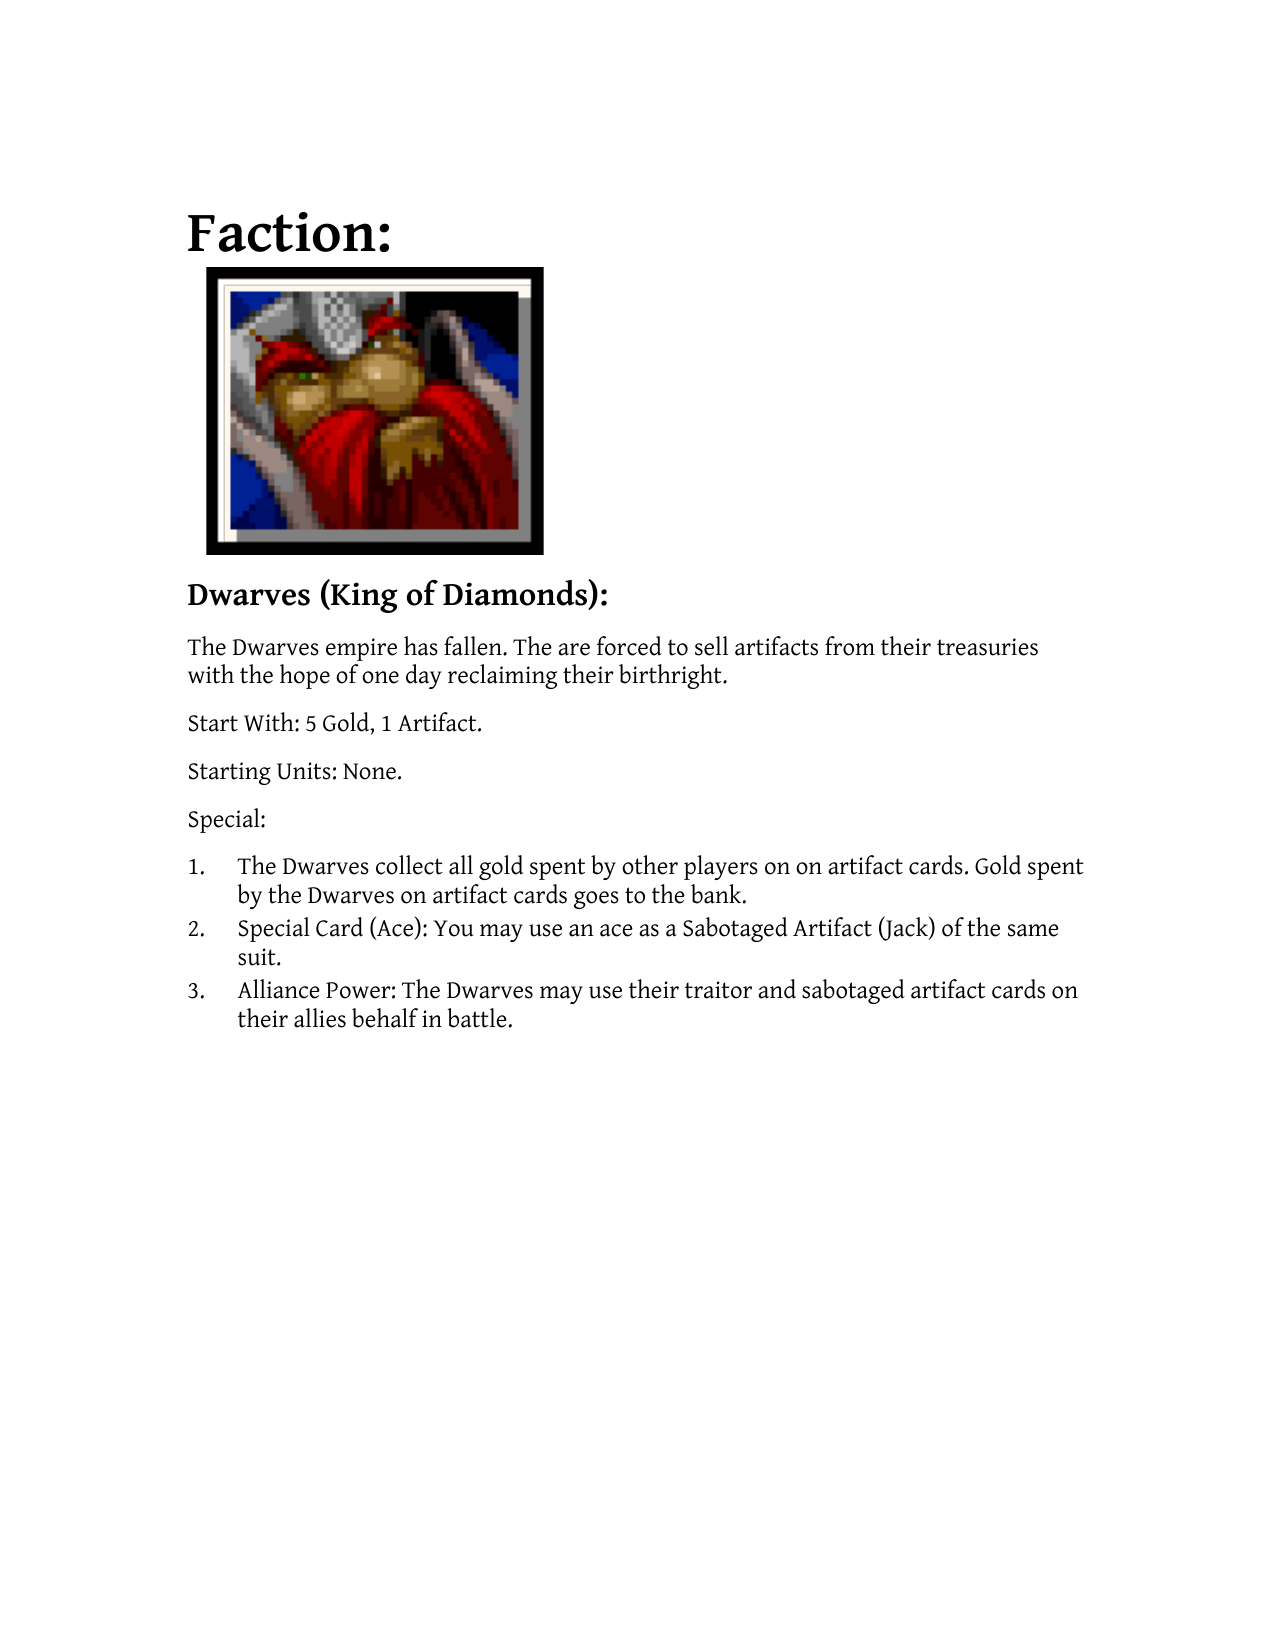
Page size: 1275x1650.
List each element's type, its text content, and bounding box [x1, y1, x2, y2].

text Special: [187, 805, 1087, 834]
list Alliance Power: The Dwarves may use their traitor and sabotaged artifact cards on their allies behalf in battle. [187, 976, 1087, 1034]
list The Dwarves collect all gold spent by other players on on artifact cards. Gold spent by the Dwarves on artifact cards goes to the bank. [187, 853, 1087, 911]
picture [206, 267, 544, 555]
subtitle Faction: [187, 200, 1087, 267]
subtitle Dwarves (King of Diamonds): [187, 576, 1087, 614]
text The Dwarves empire has fallen. The are forced to sell artifacts from their treasuries with the hope of one day reclaiming their birthright. [187, 633, 1087, 691]
text Start With: 5 Gold, 1 Artifact. [187, 710, 1087, 739]
text Starting Units: None. [187, 757, 1087, 786]
list Special Card (Ace): You may use an ace as a Sabotaged Artifact (Jack) of the same suit. [187, 914, 1087, 972]
